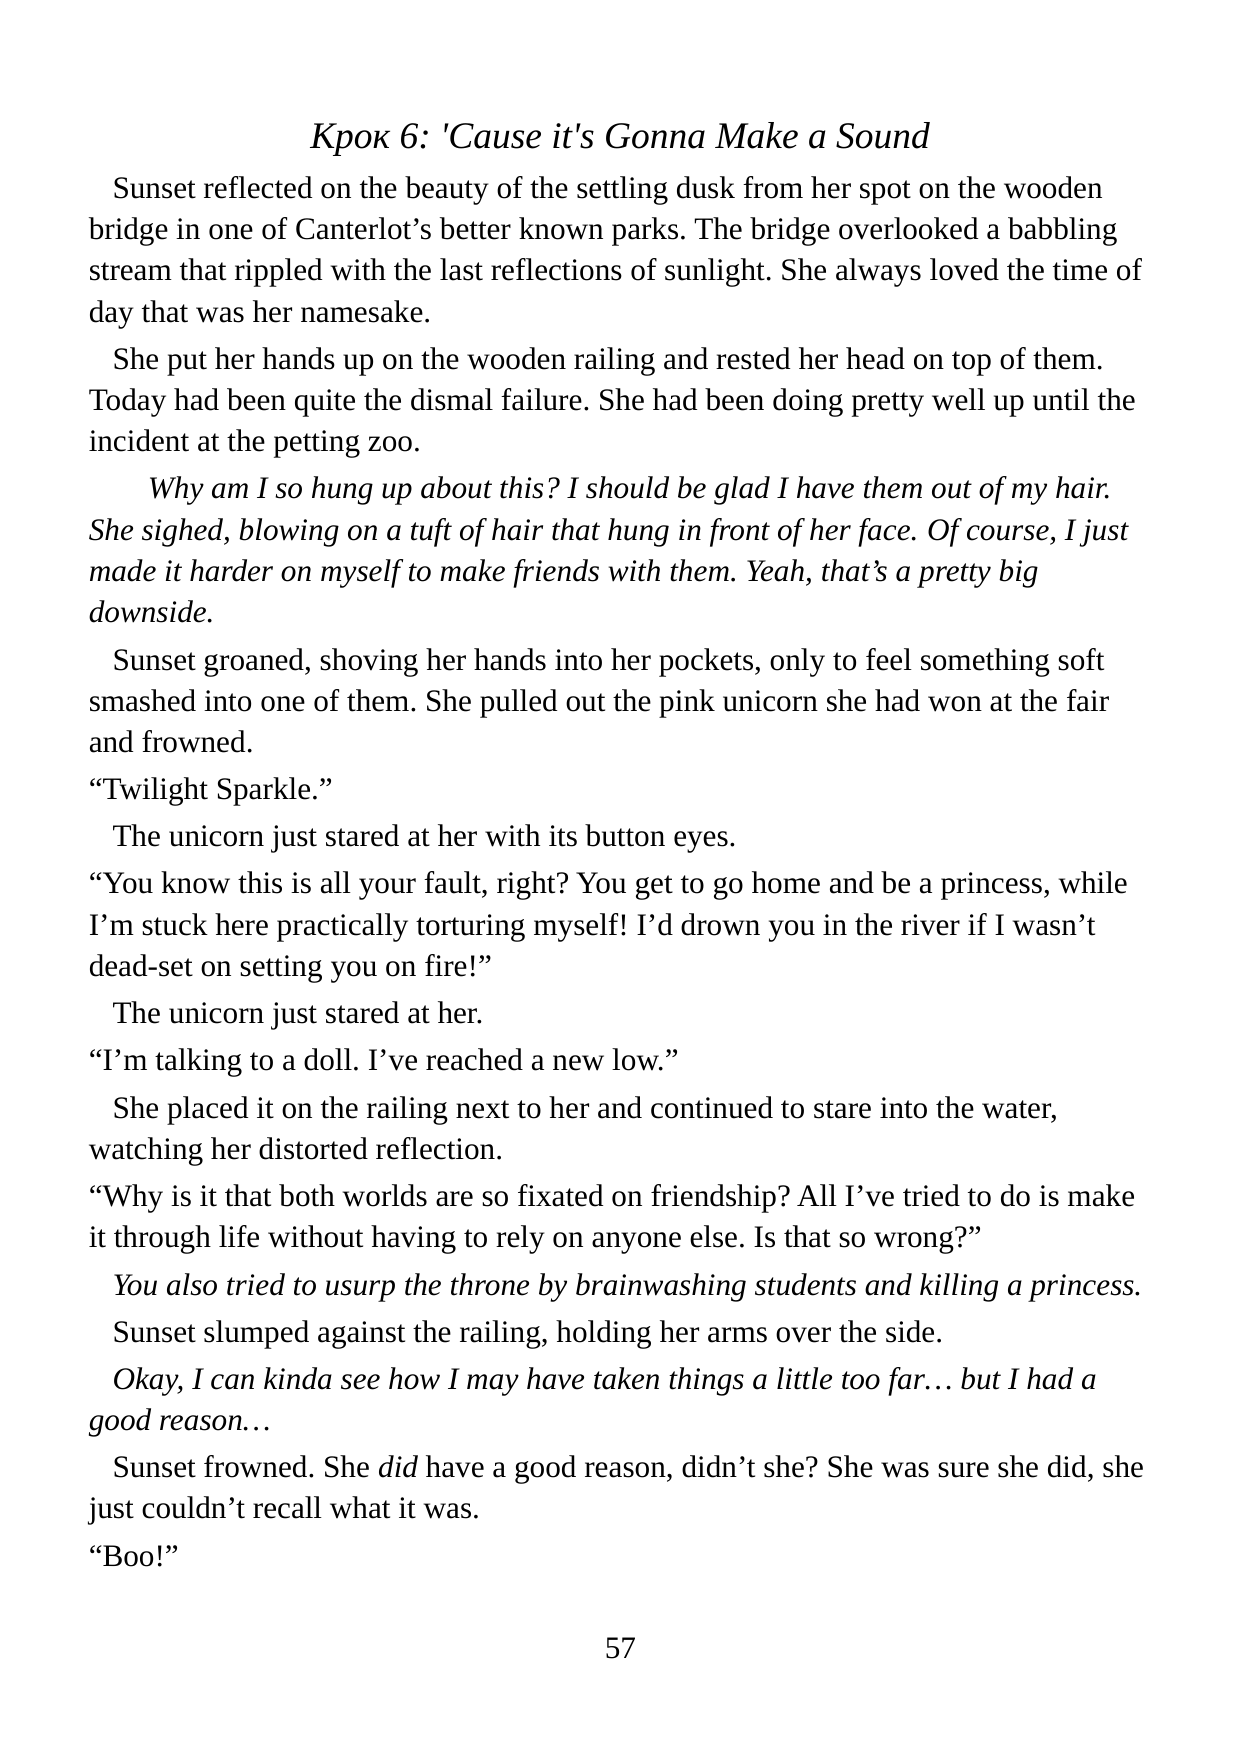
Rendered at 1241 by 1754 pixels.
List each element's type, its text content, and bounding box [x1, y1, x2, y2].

text She put her hands up on the wooden railing and rested her head on top of them. Today had been quite the dismal failure. She had been doing pretty well up until the incident at the petting zoo. [88, 340, 1152, 458]
text You also tried to usurp the throne by brainwashing students and killing a princess. [88, 1266, 1152, 1302]
subtitle Крок 6: 'Cause it's Gonna Make a Sound [88, 113, 1152, 157]
text The unicorn just stared at her with its button eyes. [88, 818, 1152, 853]
text “Twilight Sparkle.” [88, 770, 1152, 806]
text She placed it on the railing next to her and continued to stare into the water, watching her distorted reflection. [88, 1089, 1152, 1166]
text “You know this is all your fault, right? You get to go home and be a princess, while I’m stuck here practically torturing myself! I’d drown you in the river if I wasn’t dead-set on setting you on fire!” [88, 865, 1152, 983]
text Sunset groaned, shoving her hands into her pockets, only to feel something soft smashed into one of them. She pulled out the pink unicorn she had won at the fair and frowned. [88, 641, 1152, 759]
text “I’m talking to a doll. I’ve reached a new low.” [88, 1042, 1152, 1078]
text “Why is it that both worlds are so fixated on friendship? All I’ve tried to do is make it through life without having to rely on anyone else. Is that so wrong?” [88, 1177, 1152, 1254]
text Sunset reflected on the beauty of the settling dusk from her spot on the wooden bridge in one of Canterlot’s better known parks. The bridge overlooked a babbling stream that rippled with the last reflections of sunlight. She always loved the time of day that was her namesake. [88, 169, 1152, 329]
text Why am I so hung up about this? I should be glad I have them out of my hair. She sighed, blowing on a tuft of hair that hung in front of her face. Of course, I just made it harder on myself to make friends with them. Yeah, that’s a pretty big downside. [88, 470, 1152, 629]
text Sunset slumped against the railing, holding her arms over the side. [88, 1313, 1152, 1349]
text “Boo!” [88, 1537, 1152, 1573]
text Sunset frowned. She did have a good reason, didn’t she? She was sure she did, she just couldn’t recall what it was. [88, 1448, 1152, 1526]
text The unicorn just stared at her. [88, 994, 1152, 1030]
text Okay, I can kinda see how I may have taken things a little too far… but I had a good reason… [88, 1360, 1152, 1437]
